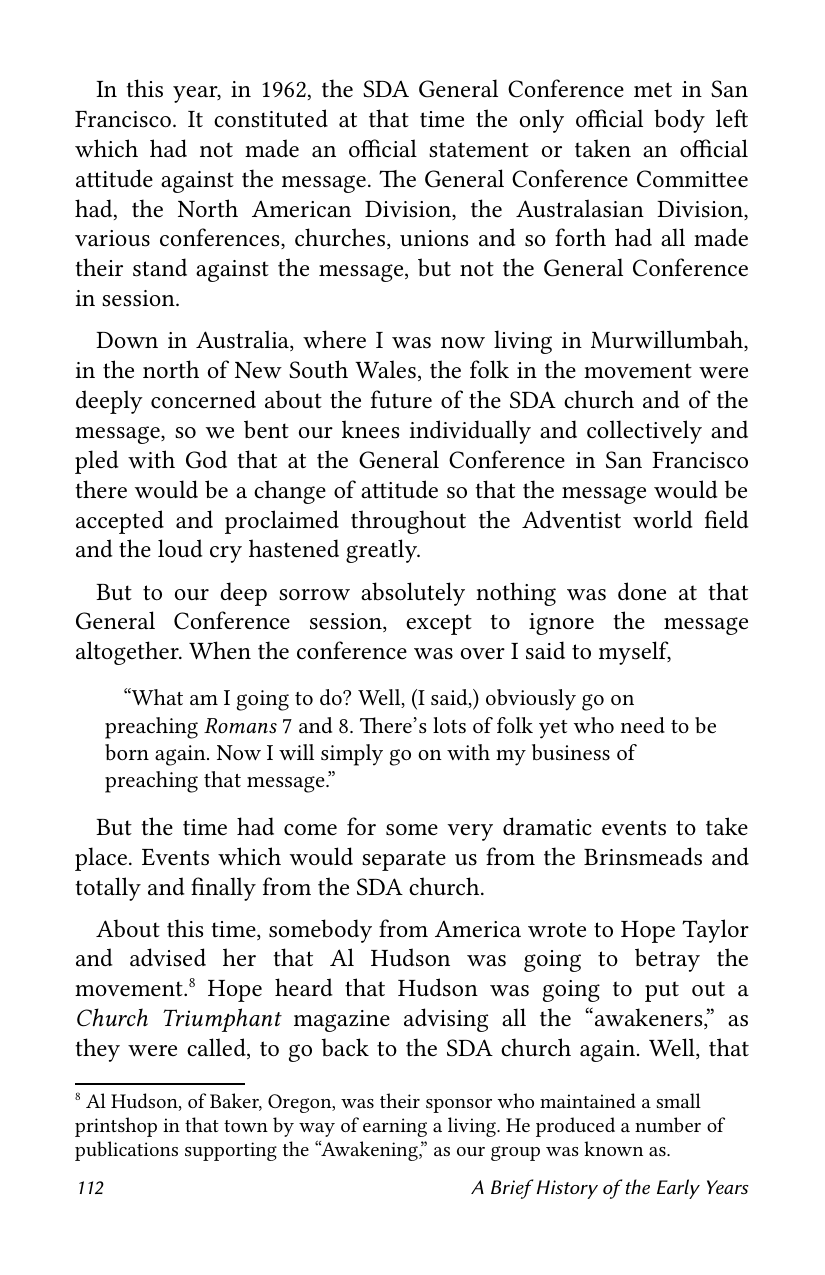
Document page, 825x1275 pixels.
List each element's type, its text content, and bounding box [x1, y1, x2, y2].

text But to our deep sorrow absolutely nothing was done at that General Conference session, except to ignore the message altogether. When the conference was over I said to myself, [75, 577, 750, 666]
text Al Hudson, of Baker, Oregon, was their sponsor who maintained a small printshop in that town by way of earning a living. He produced a number of publications supporting the “Awakening,” as our group was known as. [75, 1090, 750, 1161]
text “What am I going to do? Well, (I said,) obviously go on preaching Romans 7 and 8. There’s lots of folk yet who need to be born again. Now I will simply go on with my business of preaching that message.” [105, 685, 720, 793]
text About this time, somebody from America wrote to Hope Taylor and advised her that Al Hudson was going to betray the movement. Hope heard that Hudson was going to put out a Church Triumphant magazine advising all the “awakeners,” as they were called, to go back to the SDA church again. Well, that [75, 914, 750, 1063]
text Down in Australia, where I was now living in Murwillumbah, in the north of New South Wales, the folk in the movement were deeply concerned about the future of the SDA church and of the message, so we bent our knees individually and collectively and pled with God that at the General Conference in San Francisco there would be a change of attitude so that the message would be accepted and proclaimed throughout the Adventist world field and the loud cry hastened greatly. [75, 326, 750, 564]
text But the time had come for some very dramatic events to take place. Events which would separate us from the Brinsmeads and totally and finally from the SDA church. [75, 813, 750, 901]
text In this year, in 1962, the SDA General Conference met in San Francisco. It constituted at that time the only official body left which had not made an official statement or taken an official attitude against the message. The General Conference Committee had, the North American Division, the Australasian Division, various conferences, churches, unions and so forth had all made their stand against the message, but not the General Conference in session. [75, 75, 750, 313]
